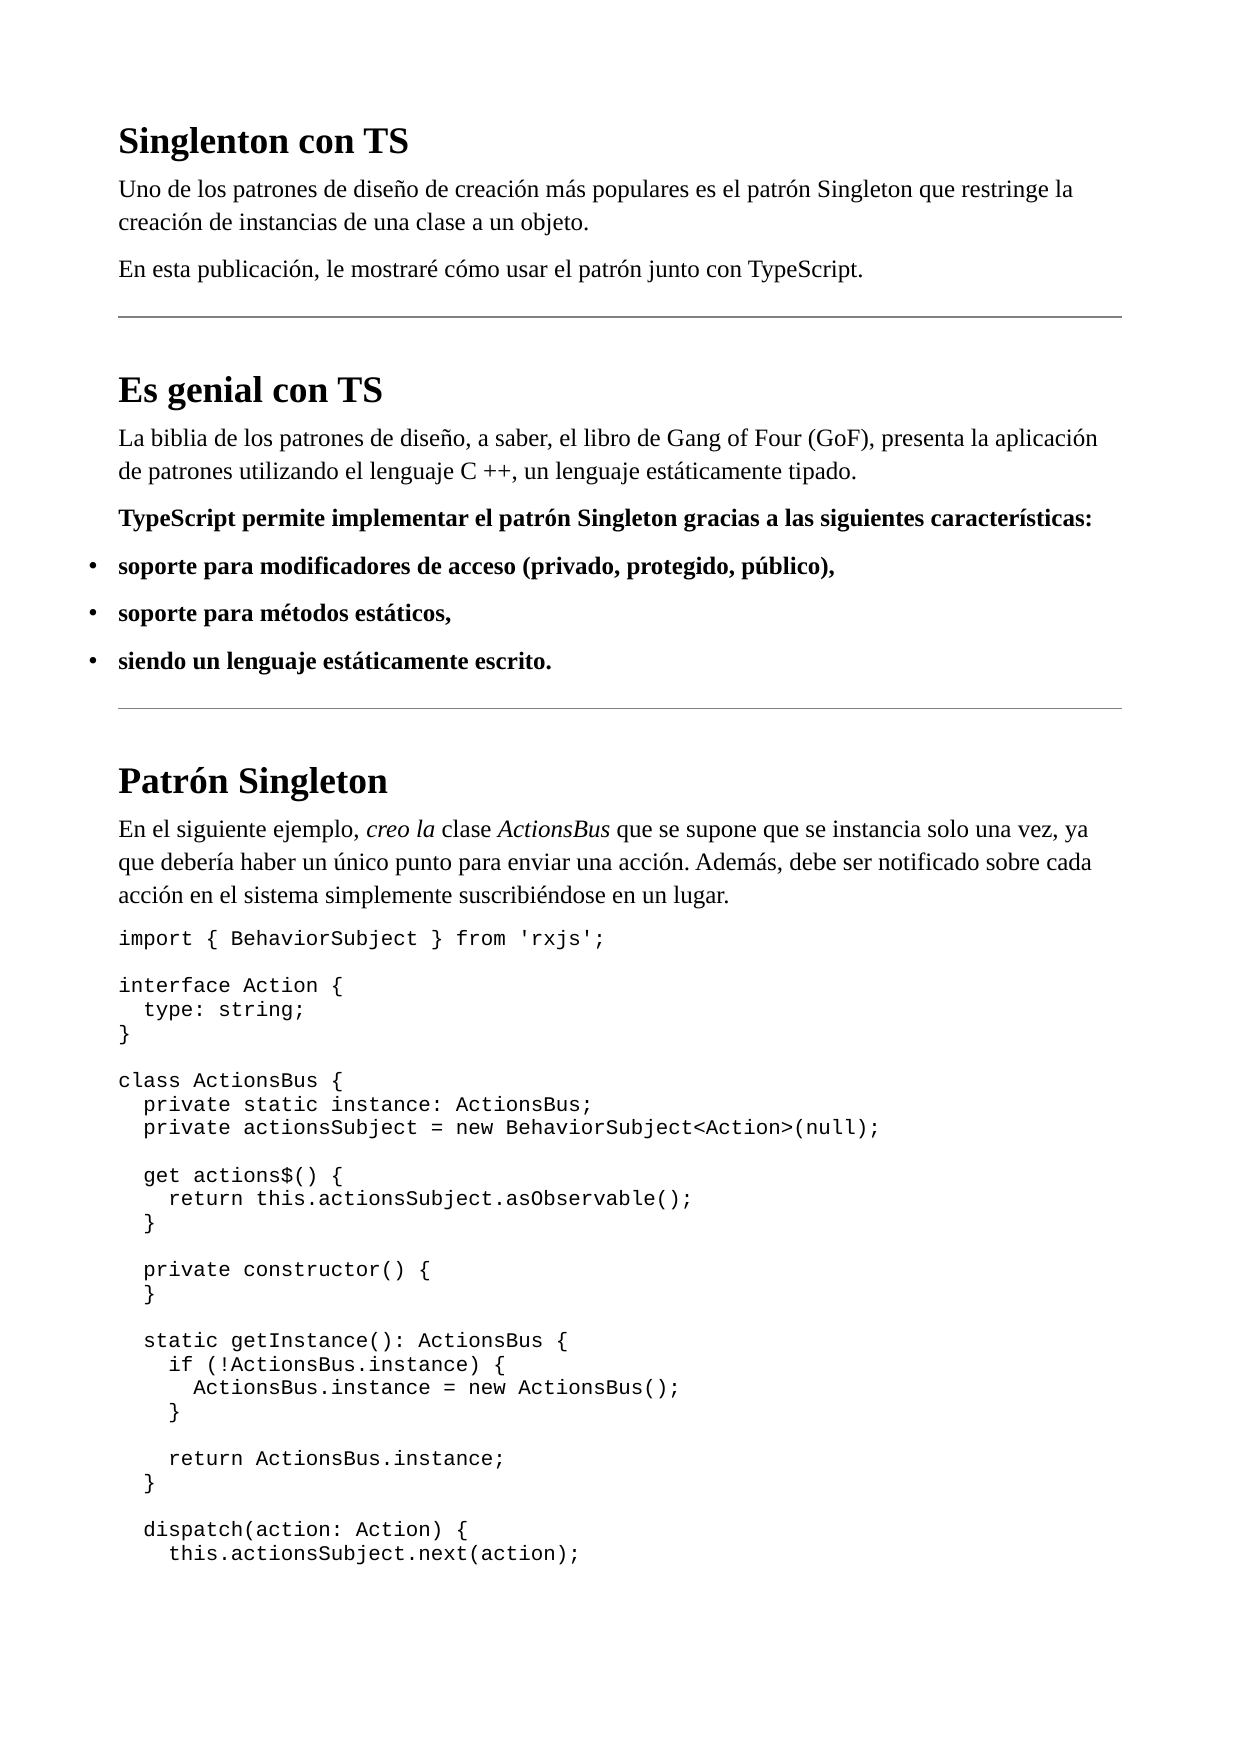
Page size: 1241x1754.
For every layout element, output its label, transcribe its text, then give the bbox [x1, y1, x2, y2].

text En el siguiente ejemplo, creo la clase ActionsBus que se supone que se instancia solo una vez, ya que debería haber un único punto para enviar una acción. Además, debe ser notificado sobre cada acción en el sistema simplemente suscribiéndose en un lugar. [118, 814, 1122, 909]
text Uno de los patrones de diseño de creación más populares es el patrón Singleton que restringe la creación de instancias de una clase a un objeto. [118, 174, 1122, 236]
text En esta publicación, le mostraré cómo usar el patrón junto con TypeScript. [118, 254, 1122, 283]
text ActionsBus.instance = new ActionsBus(); [118, 1377, 1122, 1401]
text } [118, 1283, 1122, 1306]
text class ActionsBus { [118, 1070, 1122, 1094]
text TypeScript permite implementar el patrón Singleton gracias a las siguientes características: [118, 503, 1122, 532]
subtitle Patrón Singleton [118, 759, 1122, 802]
text private actionsSubject = new BehaviorSubject<Action>(null); [118, 1117, 1122, 1141]
list soporte para métodos estáticos, [118, 598, 1122, 627]
text } [118, 1212, 1122, 1236]
text import { BehaviorSubject } from 'rxjs'; [118, 928, 1122, 952]
text type: string; [118, 999, 1122, 1023]
text dispatch(action: Action) { [118, 1519, 1122, 1543]
text } [118, 1472, 1122, 1496]
subtitle Singlenton con TS [118, 118, 1122, 161]
subtitle Es genial con TS [118, 367, 1122, 410]
text interface Action { [118, 975, 1122, 999]
text La biblia de los patrones de diseño, a saber, el libro de Gang of Four (GoF), presenta la aplicación de patrones utilizando el lenguaje C ++, un lenguaje estáticamente tipado. [118, 423, 1122, 484]
list soporte para modificadores de acceso (privado, protegido, público), [118, 551, 1122, 580]
text if (!ActionsBus.instance) { [118, 1354, 1122, 1377]
list siendo un lenguaje estáticamente escrito. [118, 646, 1122, 675]
text static getInstance(): ActionsBus { [118, 1330, 1122, 1354]
text return this.actionsSubject.asObservable(); [118, 1188, 1122, 1212]
text } [118, 1401, 1122, 1425]
text get actions$() { [118, 1164, 1122, 1188]
text private constructor() { [118, 1259, 1122, 1283]
text private static instance: ActionsBus; [118, 1094, 1122, 1117]
text } [118, 1023, 1122, 1046]
text return ActionsBus.instance; [118, 1448, 1122, 1472]
text this.actionsSubject.next(action); [118, 1543, 1122, 1567]
